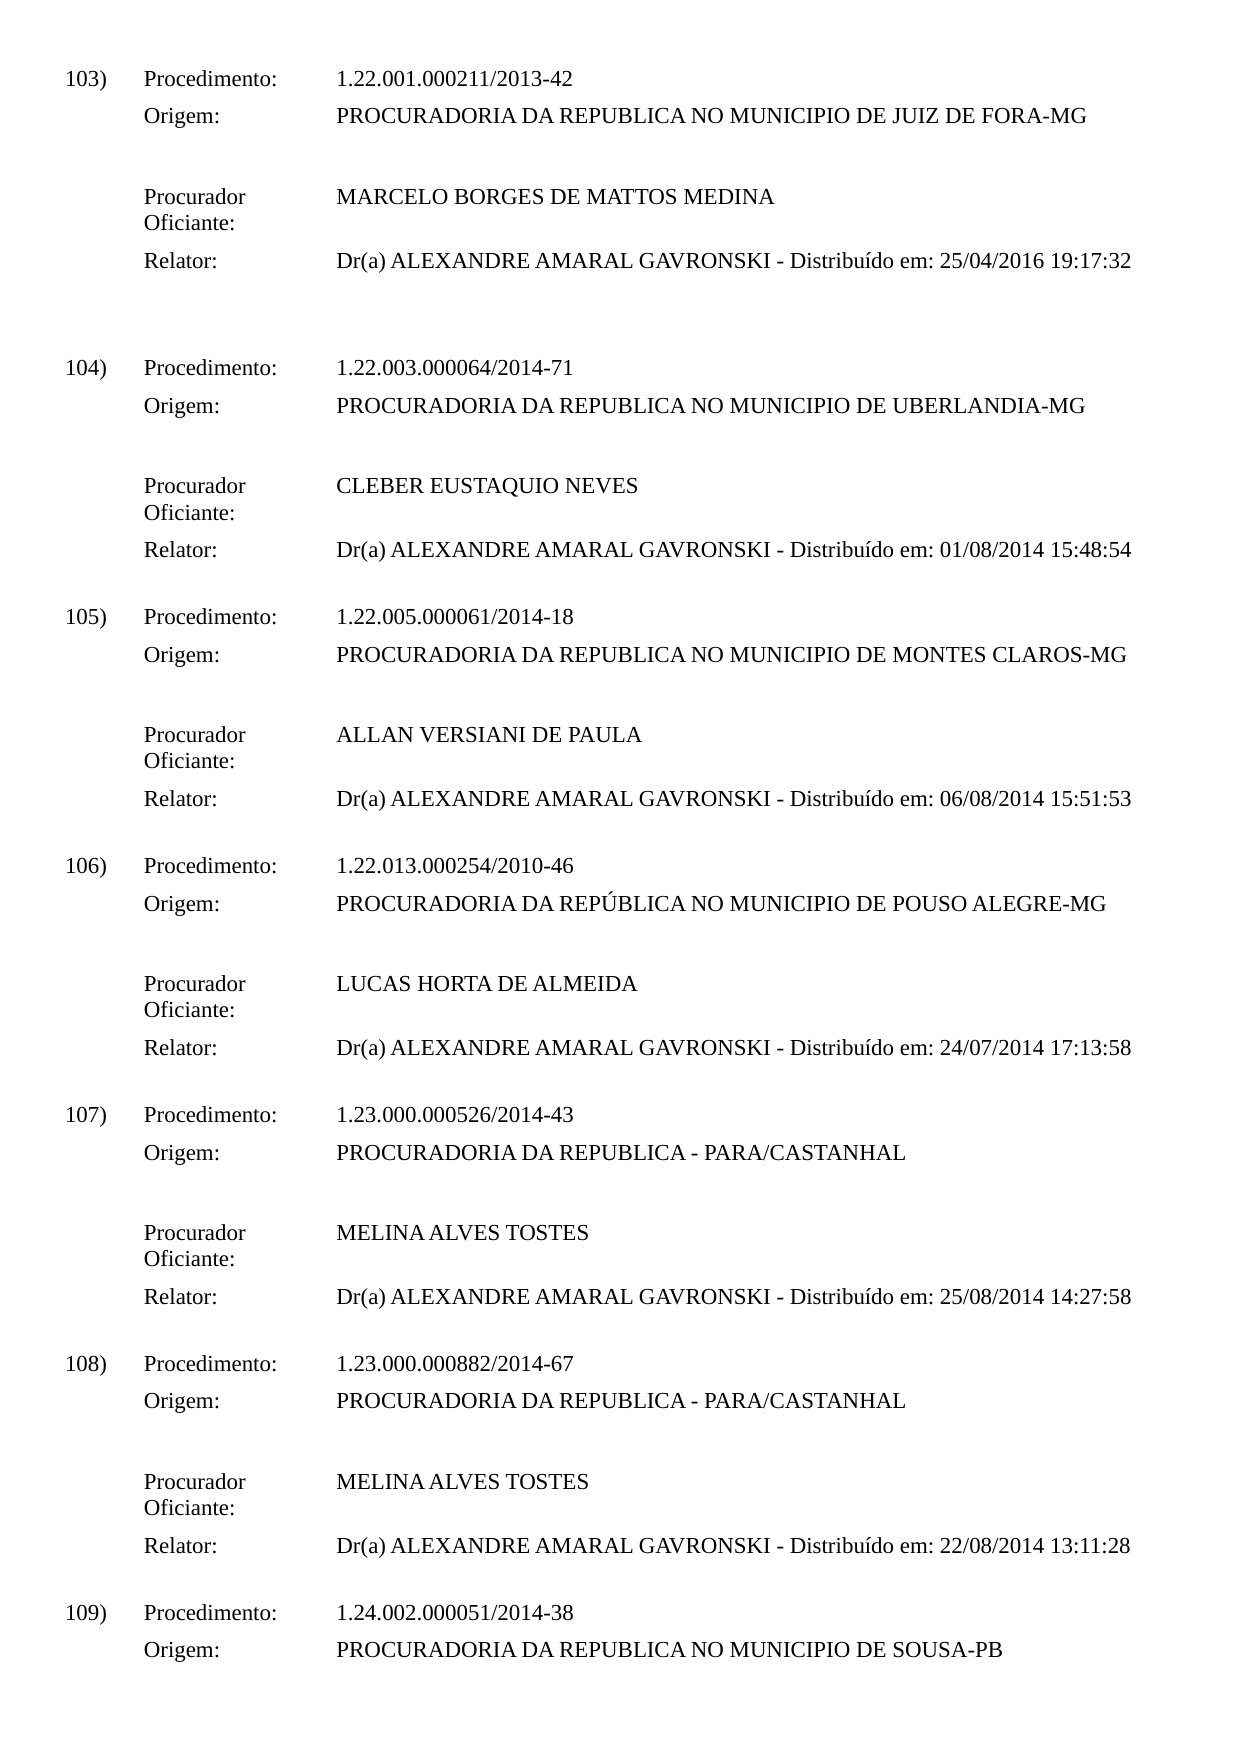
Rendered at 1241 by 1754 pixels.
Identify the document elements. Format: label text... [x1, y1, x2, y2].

table_cell Dr(a) ALEXANDRE AMARAL GAVRONSKI - Distribuído em: 06/08/2014 15:51:53 [330, 780, 1181, 820]
table_header Procedimento: [138, 597, 330, 635]
table_cell [59, 1462, 138, 1526]
table_cell [138, 1173, 330, 1213]
table_cell Origem: [138, 1631, 330, 1671]
table_header 1.22.001.000211/2013-42 [330, 59, 1181, 97]
table_header Procedimento: [138, 1095, 330, 1133]
table_cell [59, 426, 138, 466]
table_cell Origem: [138, 635, 330, 675]
table_cell [59, 177, 138, 241]
table_cell PROCURADORIA DA REPÚBLICA NO MUNICIPIO DE POUSO ALEGRE-MG [330, 884, 1181, 924]
table_cell [59, 241, 138, 282]
table_cell MELINA ALVES TOSTES [330, 1462, 1181, 1526]
table_cell Dr(a) ALEXANDRE AMARAL GAVRONSKI - Distribuído em: 01/08/2014 15:48:54 [330, 531, 1181, 571]
table_cell [59, 97, 138, 137]
table_cell CLEBER EUSTAQUIO NEVES [330, 466, 1181, 531]
table_cell [138, 924, 330, 964]
table_cell Relator: [138, 531, 330, 571]
table_cell [330, 282, 1181, 322]
table_cell [59, 137, 138, 177]
table_cell [138, 282, 330, 322]
table_cell Procurador Oficiante: [138, 1462, 330, 1526]
table_cell PROCURADORIA DA REPUBLICA NO MUNICIPIO DE MONTES CLAROS-MG [330, 635, 1181, 675]
table_cell [59, 1173, 138, 1213]
table_cell Procurador Oficiante: [138, 177, 330, 241]
table_cell PROCURADORIA DA REPUBLICA - PARA/CASTANHAL [330, 1133, 1181, 1173]
table_cell [330, 675, 1181, 715]
table_cell [330, 137, 1181, 177]
table_cell [59, 282, 138, 322]
table_cell Origem: [138, 884, 330, 924]
table_cell [59, 1278, 138, 1318]
table_header Procedimento: [138, 59, 330, 97]
table_cell Procurador Oficiante: [138, 715, 330, 779]
table_header 1.22.005.000061/2014-18 [330, 597, 1181, 635]
table_cell [59, 1029, 138, 1069]
table_cell [330, 1173, 1181, 1213]
table_cell [59, 531, 138, 571]
table_header 1.23.000.000882/2014-67 [330, 1344, 1181, 1382]
table_cell PROCURADORIA DA REPUBLICA NO MUNICIPIO DE JUIZ DE FORA-MG [330, 97, 1181, 137]
table_cell [59, 675, 138, 715]
table_cell Dr(a) ALEXANDRE AMARAL GAVRONSKI - Distribuído em: 24/07/2014 17:13:58 [330, 1029, 1181, 1069]
table_cell [59, 780, 138, 820]
table_cell [330, 426, 1181, 466]
table_header 1.22.003.000064/2014-71 [330, 348, 1181, 386]
table_header Procedimento: [138, 1593, 330, 1631]
table_cell [330, 1422, 1181, 1462]
table_cell Dr(a) ALEXANDRE AMARAL GAVRONSKI - Distribuído em: 25/04/2016 19:17:32 [330, 241, 1181, 282]
table_cell Origem: [138, 97, 330, 137]
table_cell MELINA ALVES TOSTES [330, 1213, 1181, 1277]
table_header 104) [59, 348, 138, 386]
table_cell [59, 1422, 138, 1462]
table_cell ALLAN VERSIANI DE PAULA [330, 715, 1181, 779]
table_cell [59, 386, 138, 426]
table_cell MARCELO BORGES DE MATTOS MEDINA [330, 177, 1181, 241]
table_cell [59, 1213, 138, 1277]
table_header Procedimento: [138, 846, 330, 884]
table_cell Relator: [138, 1278, 330, 1318]
table_header Procedimento: [138, 1344, 330, 1382]
table_cell [138, 426, 330, 466]
table_header 1.24.002.000051/2014-38 [330, 1593, 1181, 1631]
table_cell Origem: [138, 1133, 330, 1173]
table_cell PROCURADORIA DA REPUBLICA - PARA/CASTANHAL [330, 1382, 1181, 1422]
table_cell Dr(a) ALEXANDRE AMARAL GAVRONSKI - Distribuído em: 22/08/2014 13:11:28 [330, 1526, 1181, 1567]
table_cell [138, 137, 330, 177]
table_cell [138, 675, 330, 715]
table_cell [59, 924, 138, 964]
table_cell Relator: [138, 241, 330, 282]
table_cell Relator: [138, 1526, 330, 1567]
table_header 108) [59, 1344, 138, 1382]
table_cell [59, 884, 138, 924]
table_cell [59, 1631, 138, 1671]
table_cell Procurador Oficiante: [138, 1213, 330, 1277]
table_cell [59, 715, 138, 779]
table_header 109) [59, 1593, 138, 1631]
table_cell Origem: [138, 1382, 330, 1422]
table_cell [59, 1382, 138, 1422]
table_cell Dr(a) ALEXANDRE AMARAL GAVRONSKI - Distribuído em: 25/08/2014 14:27:58 [330, 1278, 1181, 1318]
table_header 107) [59, 1095, 138, 1133]
table_cell Relator: [138, 780, 330, 820]
table_cell [59, 1526, 138, 1567]
table_cell Origem: [138, 386, 330, 426]
table_header 105) [59, 597, 138, 635]
table_cell PROCURADORIA DA REPUBLICA NO MUNICIPIO DE UBERLANDIA-MG [330, 386, 1181, 426]
table_header 106) [59, 846, 138, 884]
table_cell PROCURADORIA DA REPUBLICA NO MUNICIPIO DE SOUSA-PB [330, 1631, 1181, 1671]
table_cell [59, 635, 138, 675]
table_cell [330, 924, 1181, 964]
table_cell Relator: [138, 1029, 330, 1069]
table_header Procedimento: [138, 348, 330, 386]
table_cell LUCAS HORTA DE ALMEIDA [330, 964, 1181, 1028]
table_header 1.22.013.000254/2010-46 [330, 846, 1181, 884]
table_cell [59, 964, 138, 1028]
table_header 103) [59, 59, 138, 97]
table_header 1.23.000.000526/2014-43 [330, 1095, 1181, 1133]
table_cell [59, 466, 138, 531]
table_cell [59, 1133, 138, 1173]
table_cell Procurador Oficiante: [138, 964, 330, 1028]
table_cell Procurador Oficiante: [138, 466, 330, 531]
table_cell [138, 1422, 330, 1462]
